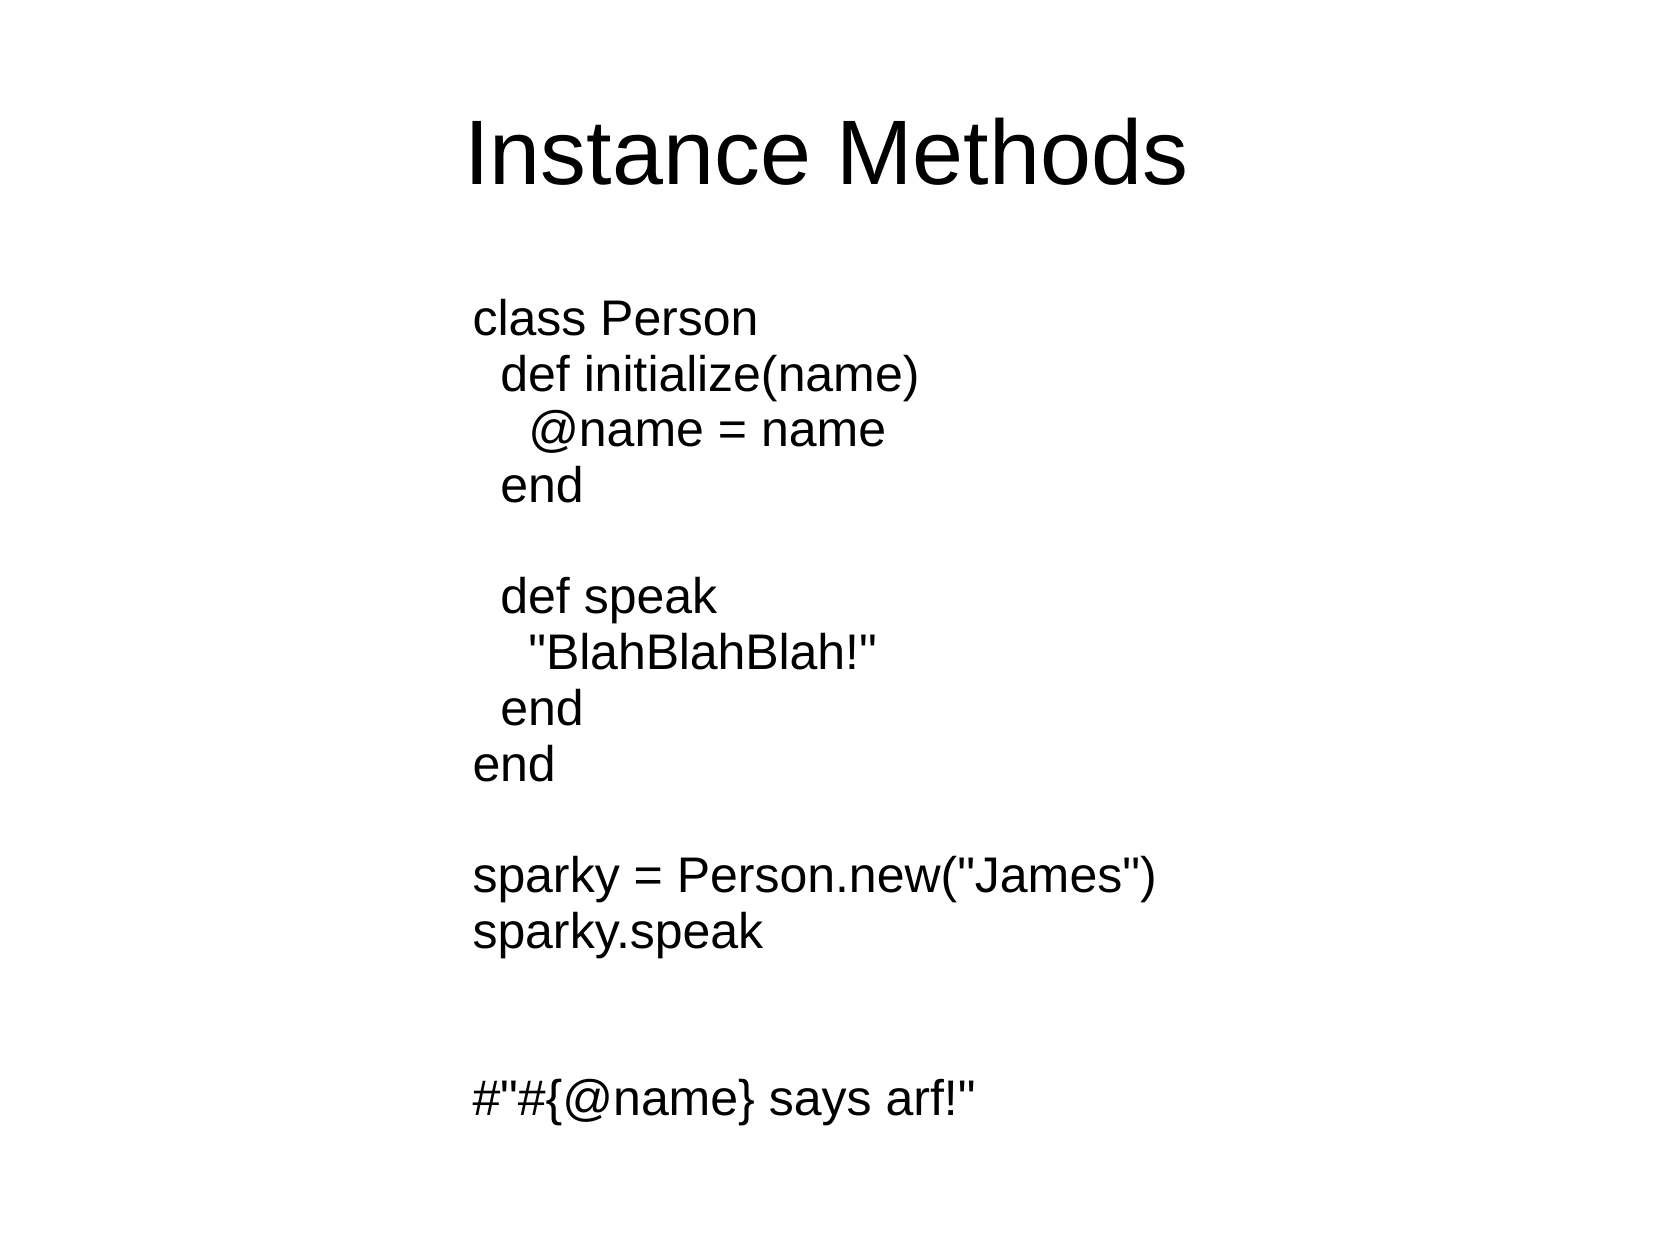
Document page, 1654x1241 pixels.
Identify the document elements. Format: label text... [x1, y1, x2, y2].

title Instance Methods [82, 49, 1571, 257]
subtitle class Person def initialize(name) @name = name end def speak "BlahBlahBlah!" end end sparky = Person.new("James") sparky.speak #"#{@name} says arf!" [472, 289, 1276, 1127]
